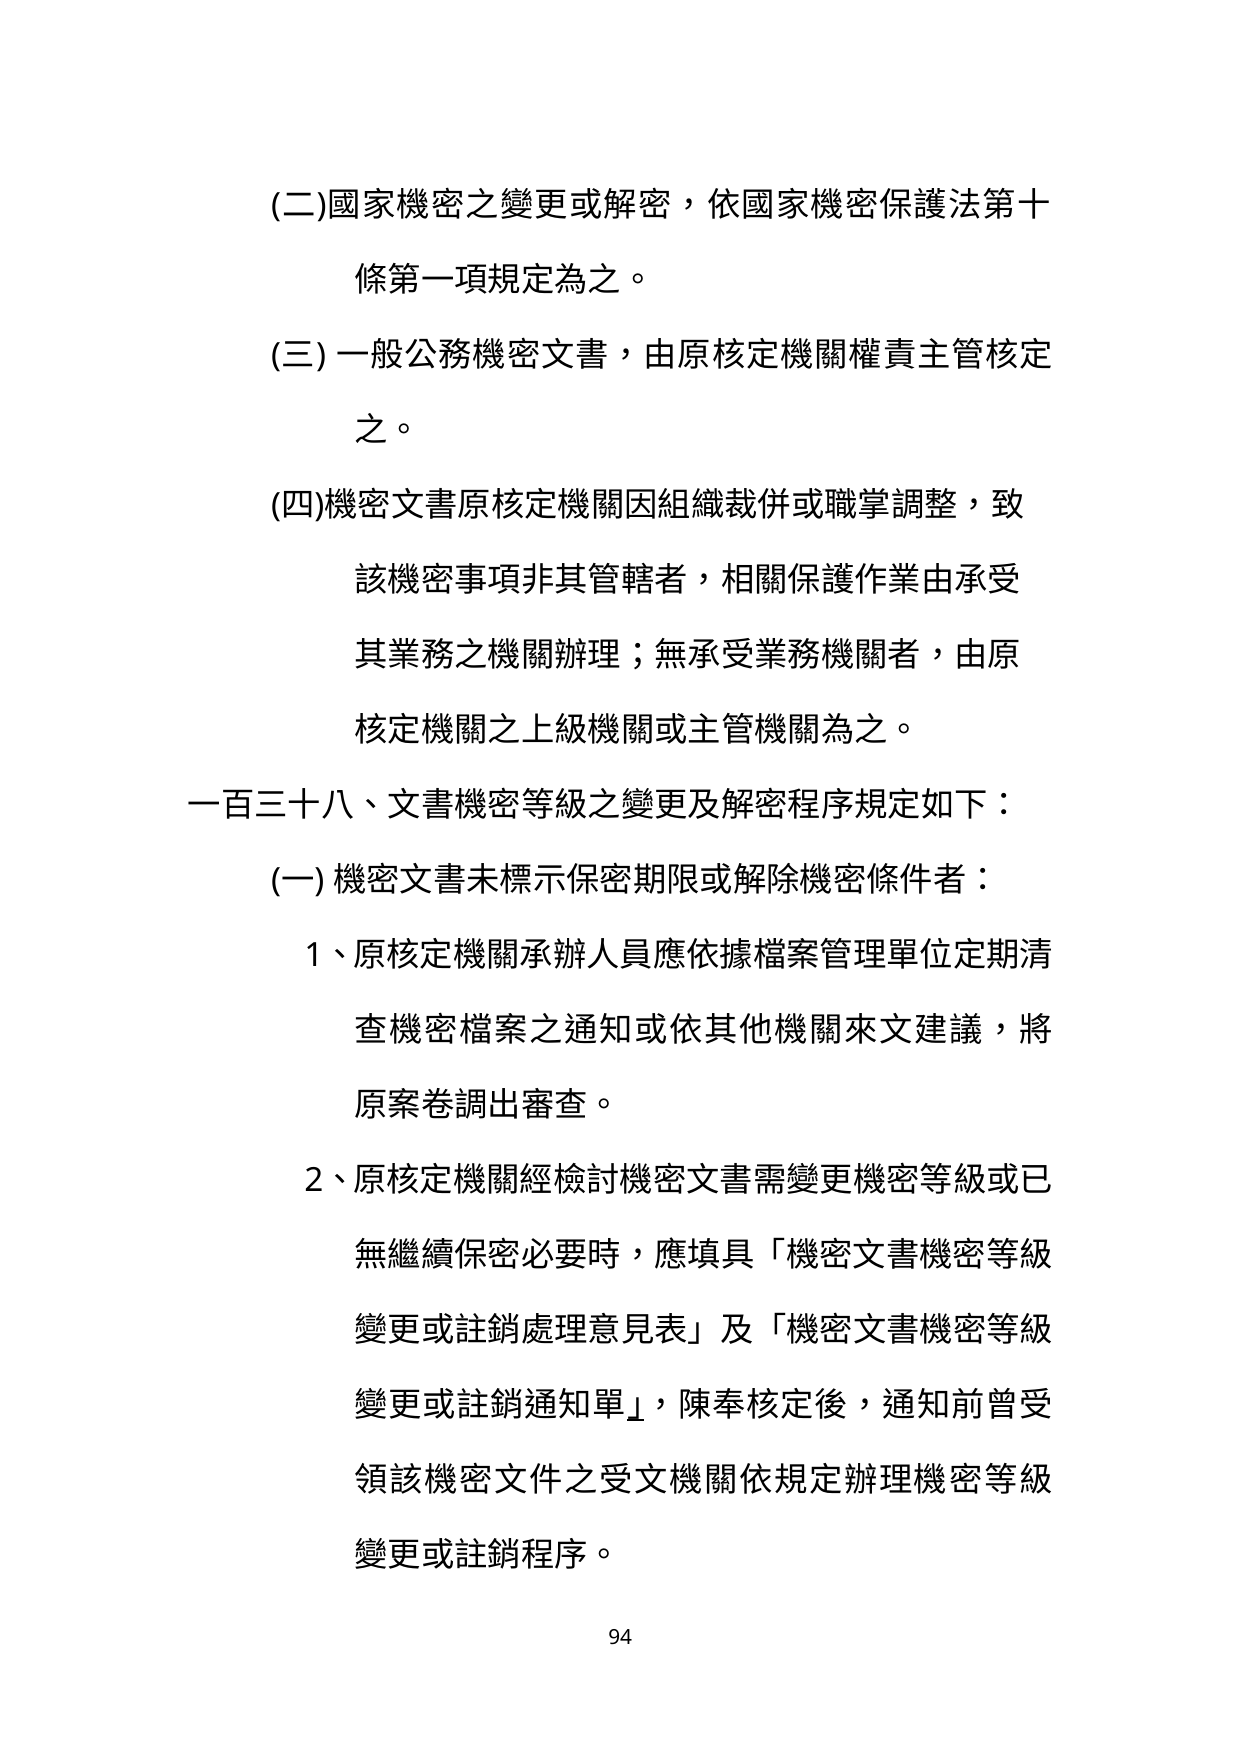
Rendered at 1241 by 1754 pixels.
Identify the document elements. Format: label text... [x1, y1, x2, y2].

text (二)國家機密之變更或解密，依國家機密保護法第十條第一項規定為之。 [271, 164, 1053, 314]
text (三) 一般公務機密文書，由原核定機關權責主管核定之。 [271, 314, 1053, 464]
text 一百三十八、文書機密等級之變更及解密程序規定如下： [187, 764, 1053, 839]
text 2、原核定機關經檢討機密文書需變更機密等級或已無繼續保密必要時，應填具「機密文書機密等級變更或註銷處理意見表」及「機密文書機密等級變更或註銷通知單」，陳奉核定後，通知前曾受領該機密文件之受文機關依規定辦理機密等級變更或註銷程序。 [304, 1139, 1053, 1589]
text (四)機密文書原核定機關因組織裁併或職掌調整，致該機密事項非其管轄者，相關保護作業由承受其業務之機關辦理；無承受業務機關者，由原核定機關之上級機關或主管機關為之。 [271, 464, 1053, 764]
text (一) 機密文書未標示保密期限或解除機密條件者： [271, 839, 1053, 914]
text 1、原核定機關承辦人員應依據檔案管理單位定期清查機密檔案之通知或依其他機關來文建議，將原案卷調出審查。 [304, 914, 1053, 1139]
